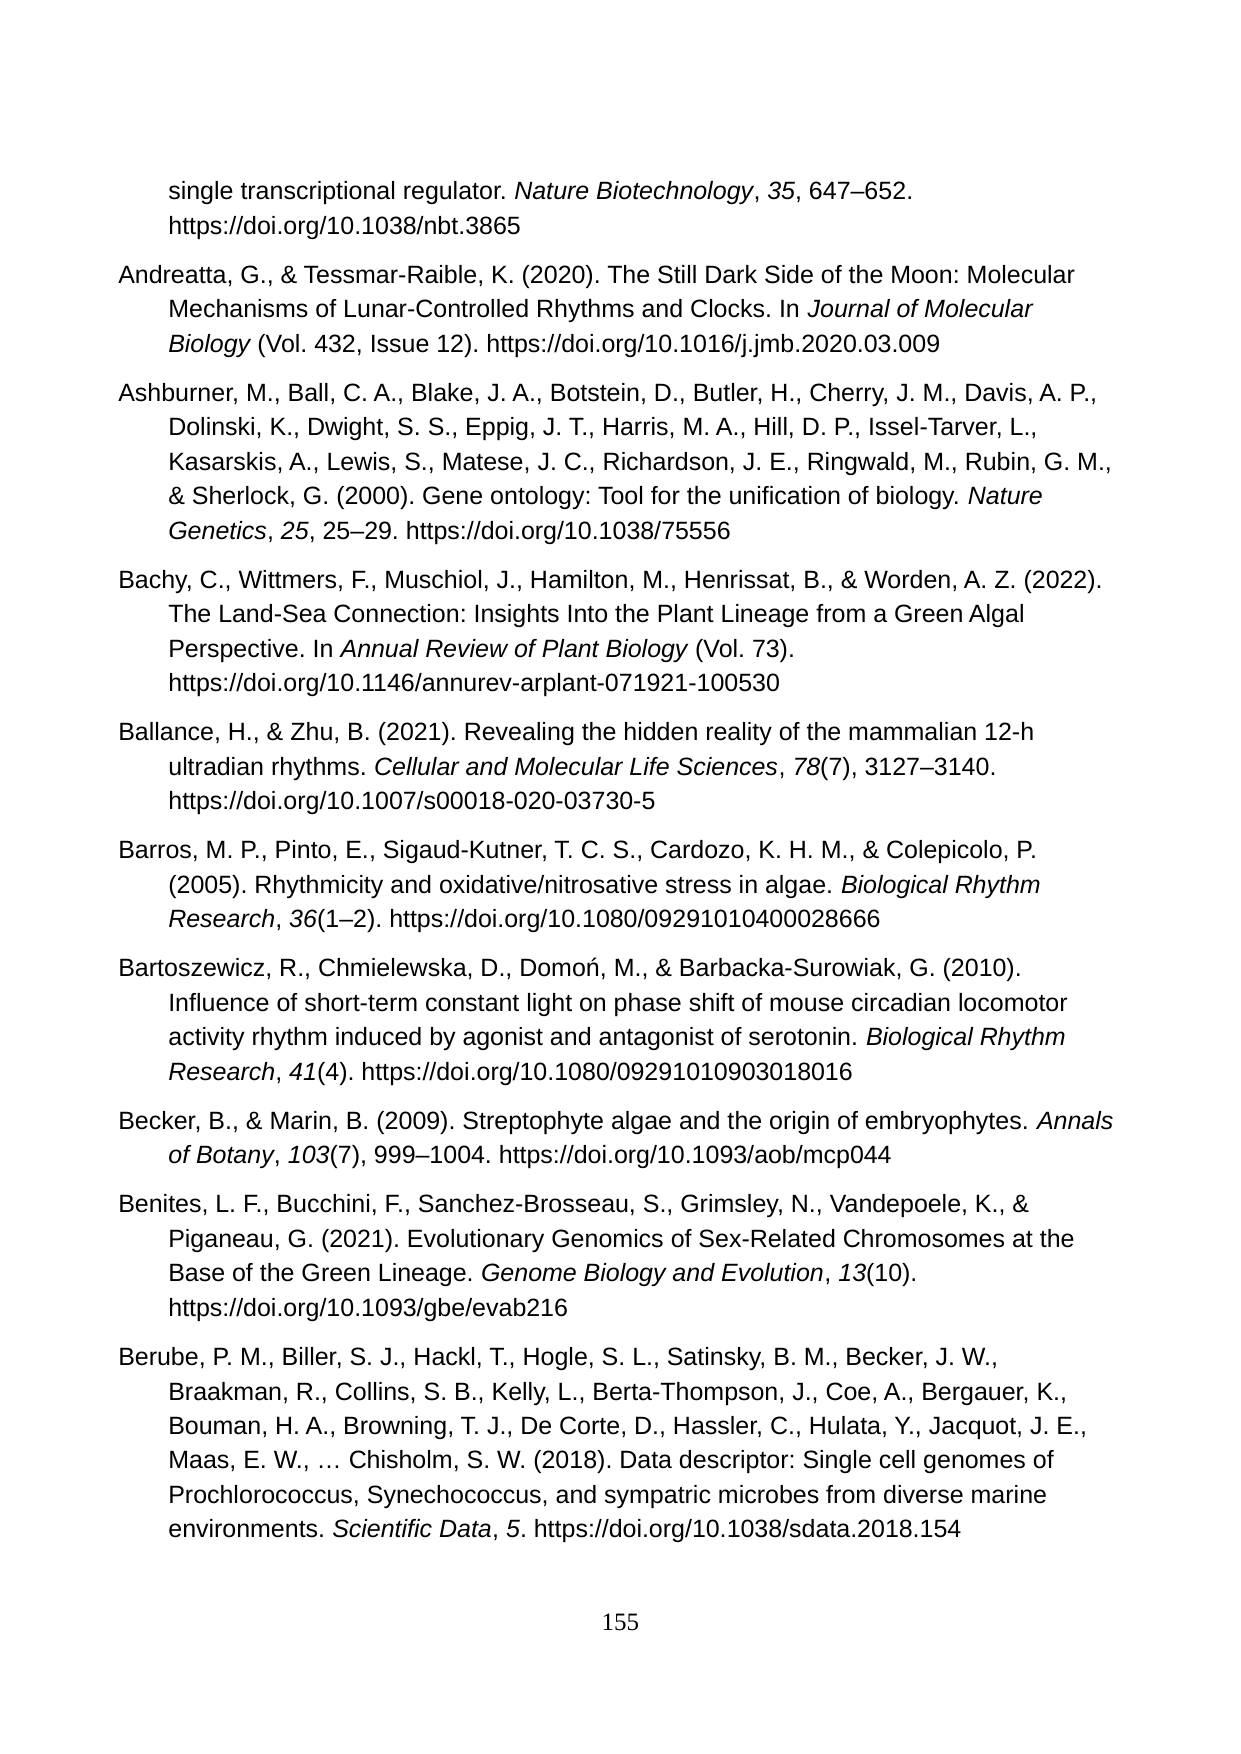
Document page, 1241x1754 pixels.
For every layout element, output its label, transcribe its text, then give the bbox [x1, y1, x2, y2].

text Benites, L. F., Bucchini, F., Sanchez-Brosseau, S., Grimsley, N., Vandepoele, K., & Piganeau, G. (2021). Evolutionary Genomics of Sex-Related Chromosomes at the Base of the Green Lineage. Genome Biology and Evolution, 13(10). https://doi.org/10.1093/gbe/evab216 [118, 1189, 1122, 1322]
text Andreatta, G., & Tessmar-Raible, K. (2020). The Still Dark Side of the Moon: Molecular Mechanisms of Lunar-Controlled Rhythms and Clocks. In Journal of Molecular Biology (Vol. 432, Issue 12). https://doi.org/10.1016/j.jmb.2020.03.009 [118, 260, 1122, 358]
text Becker, B., & Marin, B. (2009). Streptophyte algae and the origin of embryophytes. Annals of Botany, 103(7), 999–1004. https://doi.org/10.1093/aob/mcp044 [118, 1106, 1122, 1169]
text Bachy, C., Wittmers, F., Muschiol, J., Hamilton, M., Henrissat, B., & Worden, A. Z. (2022). The Land-Sea Connection: Insights Into the Plant Lineage from a Green Algal Perspective. In Annual Review of Plant Biology (Vol. 73). https://doi.org/10.1146/annurev-arplant-071921-100530 [118, 565, 1122, 697]
text Ballance, H., & Zhu, B. (2021). Revealing the hidden reality of the mammalian 12-h ultradian rhythms. Cellular and Molecular Life Sciences, 78(7), 3127–3140. https://doi.org/10.1007/s00018-020-03730-5 [118, 717, 1122, 815]
text single transcriptional regulator. Nature Biotechnology, 35, 647–652. https://doi.org/10.1038/nbt.3865 [118, 176, 1122, 239]
text Bartoszewicz, R., Chmielewska, D., Domoń, M., & Barbacka-Surowiak, G. (2010). Influence of short-term constant light on phase shift of mouse circadian locomotor activity rhythm induced by agonist and antagonist of serotonin. Biological Rhythm Research, 41(4). https://doi.org/10.1080/09291010903018016 [118, 953, 1122, 1086]
text Berube, P. M., Biller, S. J., Hackl, T., Hogle, S. L., Satinsky, B. M., Becker, J. W., Braakman, R., Collins, S. B., Kelly, L., Berta-Thompson, J., Coe, A., Bergauer, K., Bouman, H. A., Browning, T. J., De Corte, D., Hassler, C., Hulata, Y., Jacquot, J. E., Maas, E. W., … Chisholm, S. W. (2018). Data descriptor: Single cell genomes of Prochlorococcus, Synechococcus, and sympatric microbes from diverse marine environments. Scientific Data, 5. https://doi.org/10.1038/sdata.2018.154 [118, 1342, 1122, 1543]
text Ashburner, M., Ball, C. A., Blake, J. A., Botstein, D., Butler, H., Cherry, J. M., Davis, A. P., Dolinski, K., Dwight, S. S., Eppig, J. T., Harris, M. A., Hill, D. P., Issel-Tarver, L., Kasarskis, A., Lewis, S., Matese, J. C., Richardson, J. E., Ringwald, M., Rubin, G. M., & Sherlock, G. (2000). Gene ontology: Tool for the unification of biology. Nature Genetics, 25, 25–29. https://doi.org/10.1038/75556 [118, 378, 1122, 544]
text Barros, M. P., Pinto, E., Sigaud-Kutner, T. C. S., Cardozo, K. H. M., & Colepicolo, P. (2005). Rhythmicity and oxidative/nitrosative stress in algae. Biological Rhythm Research, 36(1–2). https://doi.org/10.1080/09291010400028666 [118, 835, 1122, 933]
